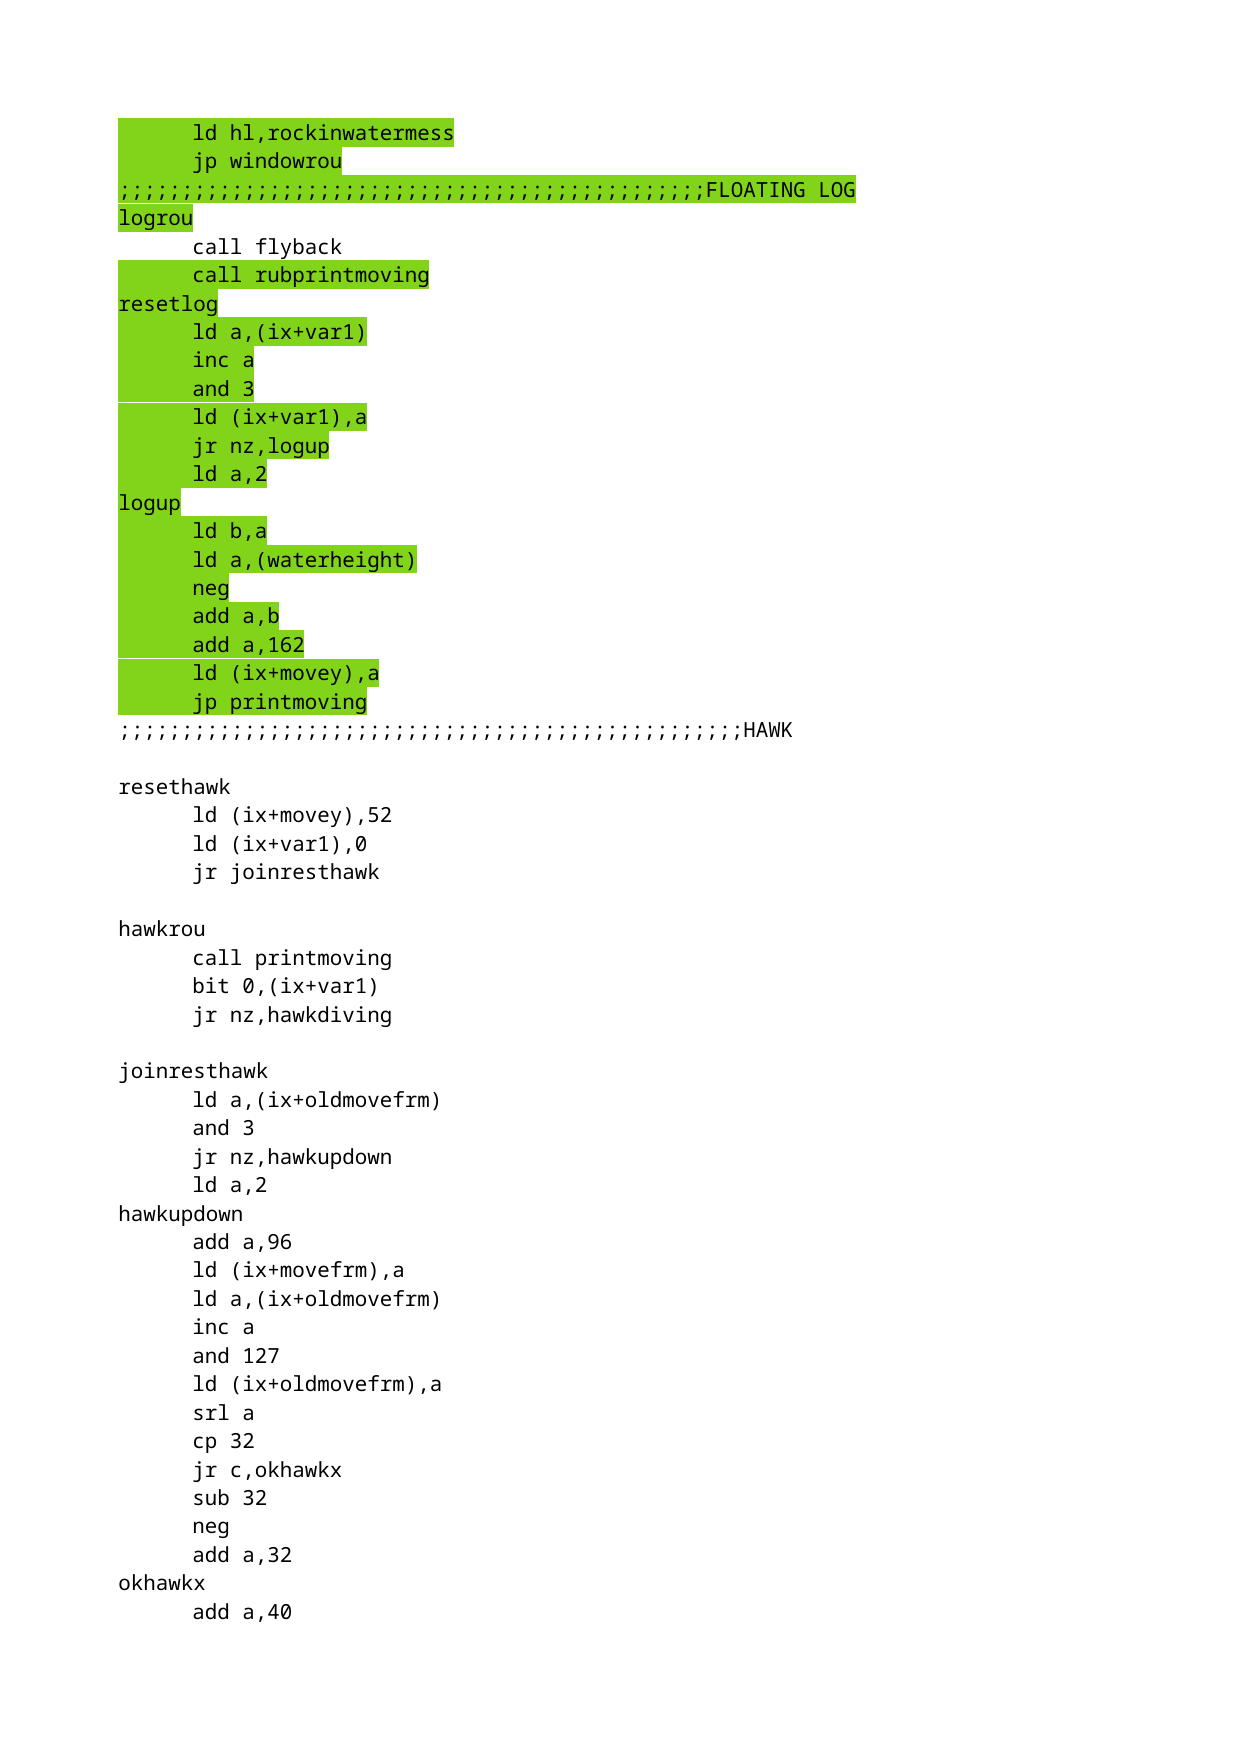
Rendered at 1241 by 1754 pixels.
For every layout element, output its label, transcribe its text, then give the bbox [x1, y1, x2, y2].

text ld (ix+var1),0 [118, 829, 1122, 857]
text jr nz,hawkupdown [118, 1142, 1122, 1170]
text resetlog [118, 289, 1122, 317]
text hawkrou [118, 914, 1122, 943]
text ld hl,rockinwatermess [118, 118, 1122, 147]
text call rubprintmoving [118, 260, 1122, 289]
text add a,b [118, 602, 1122, 630]
text ld (ix+var1),a [118, 402, 1122, 431]
text and 3 [118, 1113, 1122, 1142]
text ld a,2 [118, 459, 1122, 488]
text ld (ix+oldmovefrm),a [118, 1369, 1122, 1398]
text call printmoving [118, 943, 1122, 971]
text add a,40 [118, 1597, 1122, 1625]
text srl a [118, 1398, 1122, 1426]
text joinresthawk [118, 1057, 1122, 1085]
text neg [118, 1512, 1122, 1540]
text ;;;;;;;;;;;;;;;;;;;;;;;;;;;;;;;;;;;;;;;;;;;;;;;;;;HAWK [118, 715, 1122, 744]
text hawkupdown [118, 1199, 1122, 1227]
text jr c,okhawkx [118, 1455, 1122, 1483]
text jr nz,hawkdiving [118, 1000, 1122, 1028]
text ld (ix+movefrm),a [118, 1256, 1122, 1284]
text add a,162 [118, 630, 1122, 658]
text ld a,(ix+oldmovefrm) [118, 1085, 1122, 1113]
text add a,96 [118, 1227, 1122, 1256]
text ld b,a [118, 516, 1122, 545]
text resethawk [118, 772, 1122, 801]
text bit 0,(ix+var1) [118, 971, 1122, 1000]
text jr nz,logup [118, 431, 1122, 459]
text okhawkx [118, 1568, 1122, 1597]
text ld a,(waterheight) [118, 545, 1122, 573]
text ld a,2 [118, 1170, 1122, 1199]
text jr joinresthawk [118, 857, 1122, 886]
text ld (ix+movey),a [118, 658, 1122, 687]
text and 3 [118, 374, 1122, 402]
text cp 32 [118, 1426, 1122, 1455]
text ld a,(ix+oldmovefrm) [118, 1284, 1122, 1312]
text inc a [118, 346, 1122, 374]
text jp windowrou [118, 147, 1122, 175]
text jp printmoving [118, 687, 1122, 715]
text ;;;;;;;;;;;;;;;;;;;;;;;;;;;;;;;;;;;;;;;;;;;;;;;FLOATING LOG [118, 175, 1122, 203]
text ld a,(ix+var1) [118, 317, 1122, 346]
text neg [118, 573, 1122, 602]
text and 127 [118, 1341, 1122, 1369]
text inc a [118, 1312, 1122, 1341]
text add a,32 [118, 1540, 1122, 1568]
text sub 32 [118, 1483, 1122, 1512]
text logrou [118, 203, 1122, 232]
text logup [118, 488, 1122, 516]
text ld (ix+movey),52 [118, 801, 1122, 829]
text call flyback [118, 232, 1122, 260]
